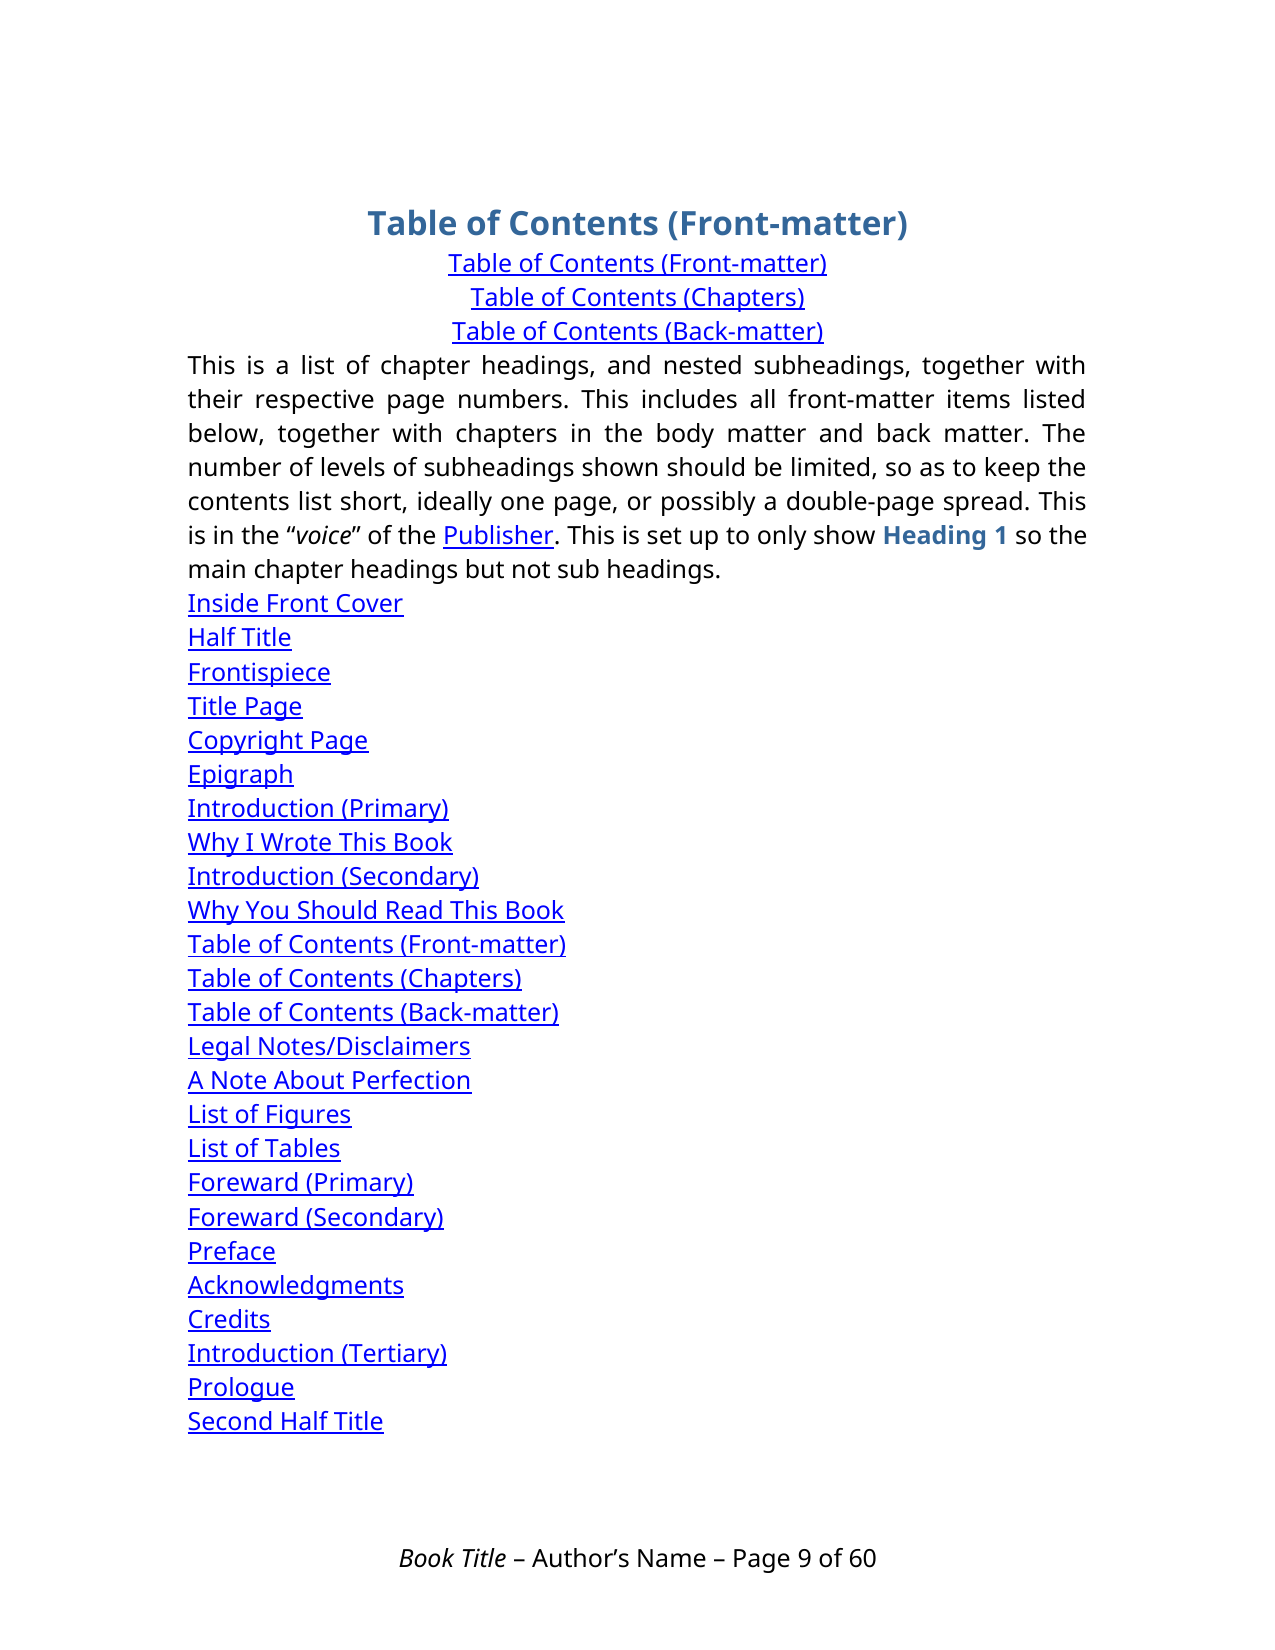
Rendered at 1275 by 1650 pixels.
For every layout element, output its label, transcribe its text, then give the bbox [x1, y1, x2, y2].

text Acknowledgments [187, 1267, 1087, 1301]
text Title Page [187, 688, 1087, 722]
text Table of Contents (Back-matter) [187, 313, 1087, 348]
text A Note About Perfection [187, 1063, 1087, 1097]
text Table of Contents (Front-matter) [187, 245, 1087, 279]
text Why I Wrote This Book [187, 824, 1087, 858]
text Table of Contents (Chapters) [187, 279, 1087, 313]
text Frontispiece [187, 654, 1087, 688]
text Introduction (Secondary) [187, 858, 1087, 893]
text Table of Contents (Front-matter) [187, 927, 1087, 961]
text Table of Contents (Back-matter) [187, 995, 1087, 1029]
text Legal Notes/Disclaimers [187, 1029, 1087, 1063]
text Table of Contents (Chapters) [187, 961, 1087, 995]
text Foreward (Primary) [187, 1165, 1087, 1199]
text Inside Front Cover [187, 586, 1087, 620]
text Prologue [187, 1369, 1087, 1403]
text Preface [187, 1233, 1087, 1267]
text List of Tables [187, 1131, 1087, 1165]
text Half Title [187, 620, 1087, 654]
text List of Figures [187, 1097, 1087, 1131]
text This is a list of chapter headings, and nested subheadings, together with their respective page numbers. This includes all front-matter items listed below, together with chapters in the body matter and back matter. The number of levels of subheadings shown should be limited, so as to keep the contents list short, ideally one page, or possibly a double-page spread. This is in the “voice” of the Publisher. This is set up to only show Heading 1 so the main chapter headings but not sub headings. [187, 348, 1087, 586]
text Second Half Title [187, 1403, 1087, 1438]
text Why You Should Read This Book [187, 893, 1087, 927]
subtitle Table of Contents (Front-matter) [187, 200, 1087, 245]
text Epigraph [187, 756, 1087, 790]
text Introduction (Primary) [187, 790, 1087, 824]
text Introduction (Tertiary) [187, 1335, 1087, 1369]
text Copyright Page [187, 722, 1087, 756]
text Credits [187, 1301, 1087, 1335]
text Foreward (Secondary) [187, 1199, 1087, 1233]
